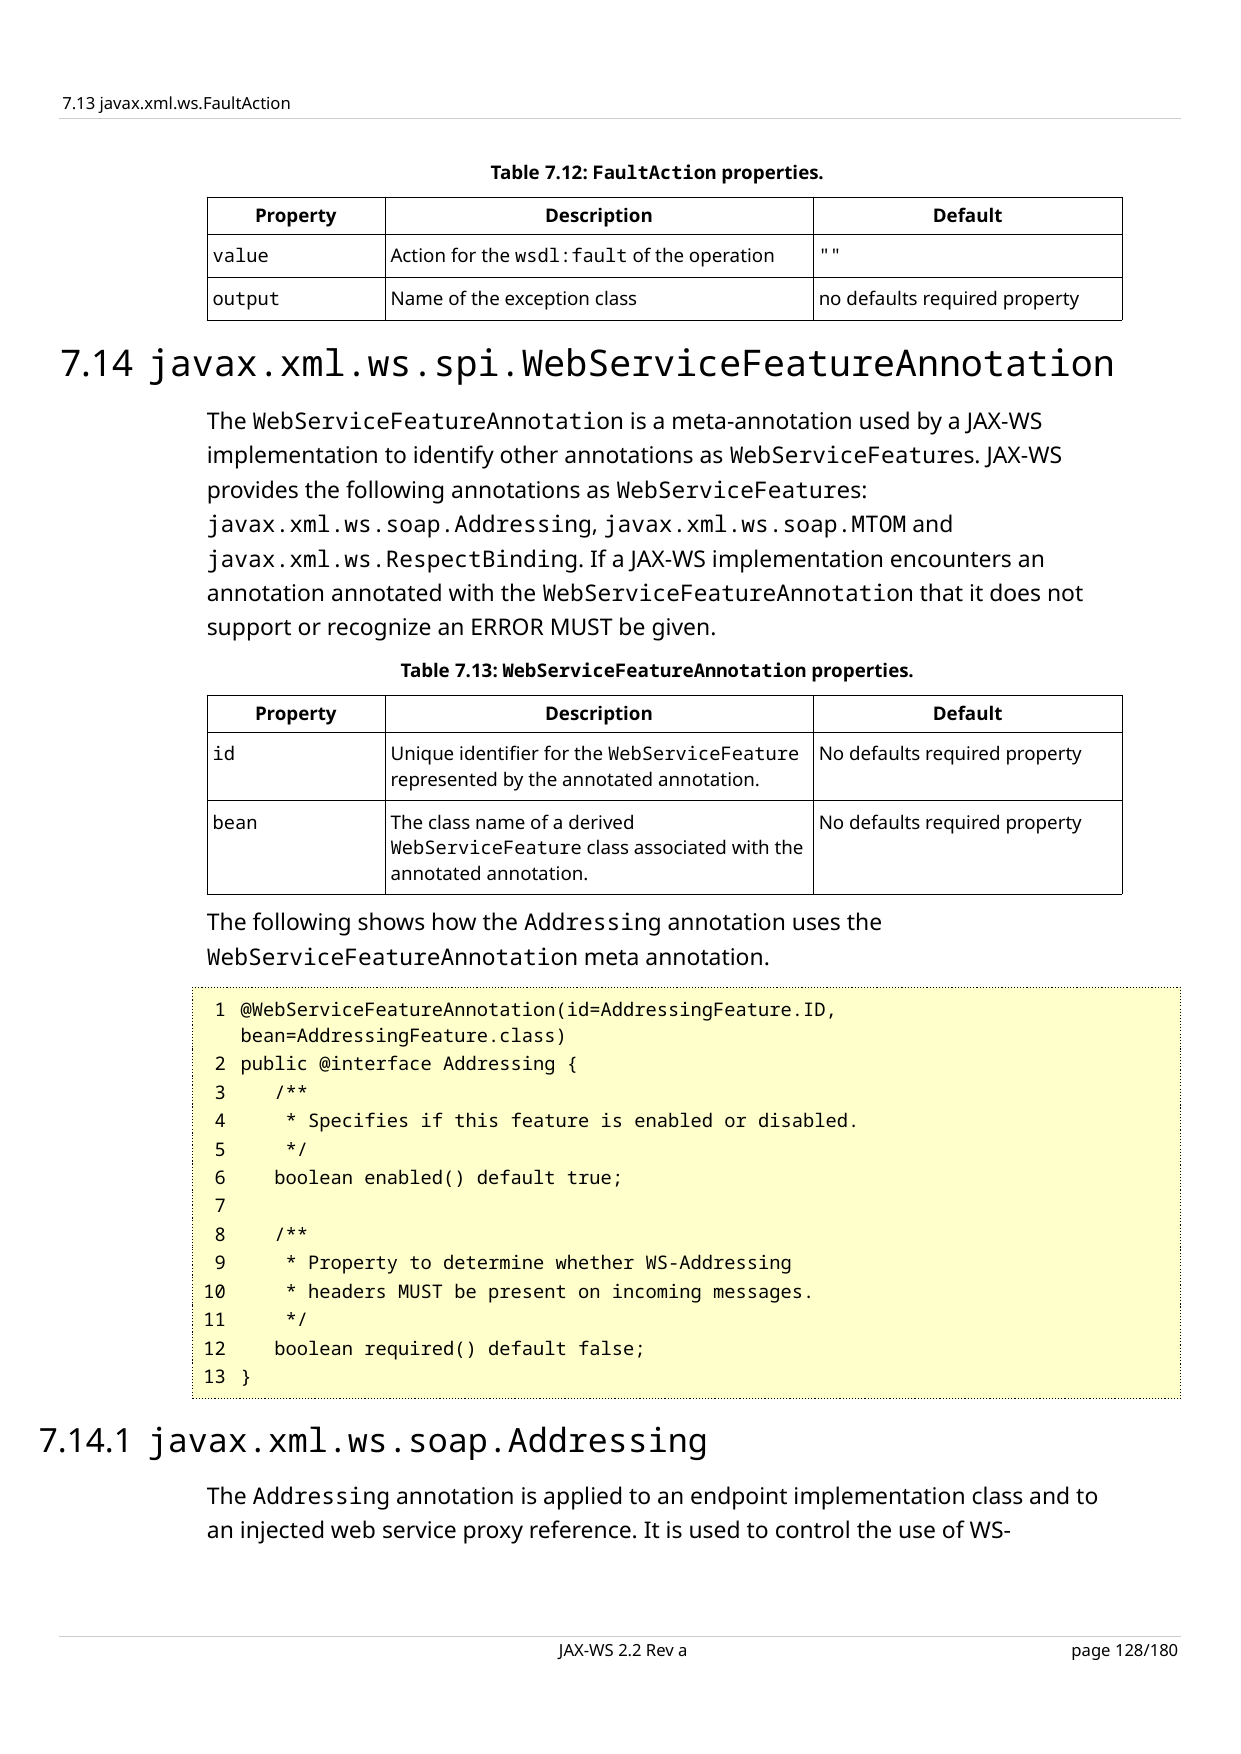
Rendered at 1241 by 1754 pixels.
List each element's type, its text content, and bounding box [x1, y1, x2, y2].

table_cell No defaults required property [814, 801, 1122, 894]
table_header Default [814, 198, 1122, 234]
list * Specifies if this feature is enabled or disabled. [192, 1097, 1181, 1126]
subtitle javax.xml.ws.spi.WebServiceFeatureAnnotation [133, 337, 1181, 387]
text Table 7.12: FaultAction properties. [192, 159, 1122, 185]
table_cell The class name of a derived WebServiceFeature class associated with the annotated annotation. [386, 801, 813, 894]
list */ [192, 1296, 1181, 1325]
table_cell no defaults required property [814, 278, 1122, 319]
table_cell Unique identifier for the WebServiceFeature represented by the annotated annotation. [386, 733, 813, 800]
text The following shows how the Addressing annotation uses the WebServiceFeatureAnnotation meta annotation. [207, 906, 1122, 972]
table_cell No defaults required property [814, 733, 1122, 800]
list */ [192, 1126, 1181, 1154]
table_header Description [386, 198, 813, 234]
table_header Property [208, 696, 385, 732]
table_cell value [208, 235, 385, 277]
text Table 7.13: WebServiceFeatureAnnotation properties. [192, 657, 1122, 683]
table_header Property [208, 198, 385, 234]
list boolean enabled() default true; [192, 1154, 1181, 1183]
table_cell Action for the wsdl:fault of the operation [386, 235, 813, 277]
list /** [192, 1211, 1181, 1239]
table_header Description [386, 696, 813, 732]
list boolean required() default false; [192, 1325, 1181, 1353]
table_cell id [208, 733, 385, 800]
text The WebServiceFeatureAnnotation is a meta-annotation used by a JAX-WS implementation to identify other annotations as WebServiceFeatures. JAX-WS provides the following annotations as WebServiceFeatures: javax.xml.ws.soap.Addressing, javax.xml.ws.soap.MTOM and javax.xml.ws.RespectBinding. If a JAX-WS implementation encounters an annotation annotated with the WebServiceFeatureAnnotation that it does not support or recognize an ERROR MUST be given. [207, 405, 1122, 642]
text The Addressing annotation is applied to an endpoint implementation class and to an injected web service proxy reference. It is used to control the use of WS- [207, 1480, 1122, 1545]
list public @interface Addressing { [192, 1041, 1181, 1069]
subtitle javax.xml.ws.soap.Addressing [133, 1417, 1181, 1462]
list /** [192, 1069, 1181, 1097]
table_cell "" [814, 235, 1122, 277]
list * Property to determine whether WS-Addressing [192, 1239, 1181, 1268]
table_cell Name of the exception class [386, 278, 813, 319]
table_cell output [208, 278, 385, 319]
list } [192, 1353, 1181, 1399]
list * headers MUST be present on incoming messages. [192, 1268, 1181, 1296]
table_cell bean [208, 801, 385, 894]
table_header Default [814, 696, 1122, 732]
list @WebServiceFeatureAnnotation(id=AddressingFeature.ID, bean=AddressingFeature.class) [192, 987, 1181, 1041]
